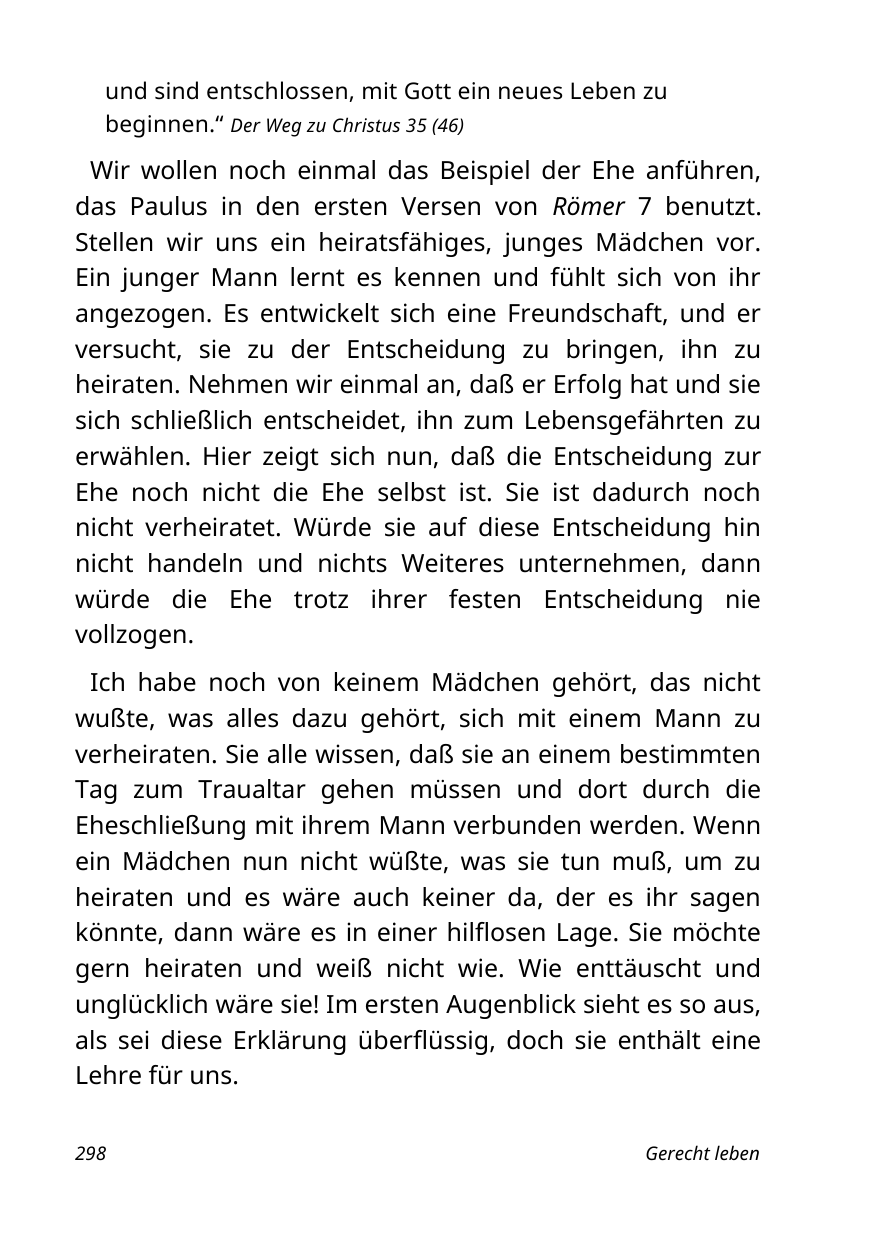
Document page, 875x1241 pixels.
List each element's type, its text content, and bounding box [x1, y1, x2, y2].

text Wir wollen noch einmal das Beispiel der Ehe anführen, das Paulus in den ersten Versen von Römer 7 benutzt. Stellen wir uns ein heiratsfähiges, junges Mädchen vor. Ein junger Mann lernt es kennen und fühlt sich von ihr angezogen. Es entwickelt sich eine Freundschaft, und er versucht, sie zu der Entscheidung zu bringen, ihn zu heiraten. Nehmen wir einmal an, daß er Erfolg hat und sie sich schließlich entscheidet, ihn zum Lebensgefährten zu erwählen. Hier zeigt sich nun, daß die Entscheidung zur Ehe noch nicht die Ehe selbst ist. Sie ist dadurch noch nicht verheiratet. Würde sie auf diese Entscheidung hin nicht handeln und nichts Weiteres unternehmen, dann würde die Ehe trotz ihrer festen Entscheidung nie vollzogen. [75, 153, 762, 651]
text und sind entschlossen, mit Gott ein neues Leben zu beginnen.“ Der Weg zu Christus 35 (46) [105, 75, 732, 139]
text Ich habe noch von keinem Mädchen gehört, das nicht wußte, was alles dazu gehört, sich mit einem Mann zu verheiraten. Sie alle wissen, daß sie an einem bestimmten Tag zum Traualtar gehen müssen und dort durch die Eheschließung mit ihrem Mann verbunden werden. Wenn ein Mädchen nun nicht wüßte, was sie tun muß, um zu heiraten und es wäre auch keiner da, der es ihr sagen könnte, dann wäre es in einer hilflosen Lage. Sie möchte gern heiraten und weiß nicht wie. Wie enttäuscht und unglücklich wäre sie! Im ersten Augenblick sieht es so aus, als sei diese Erklärung überflüssig, doch sie enthält eine Lehre für uns. [75, 665, 762, 1092]
